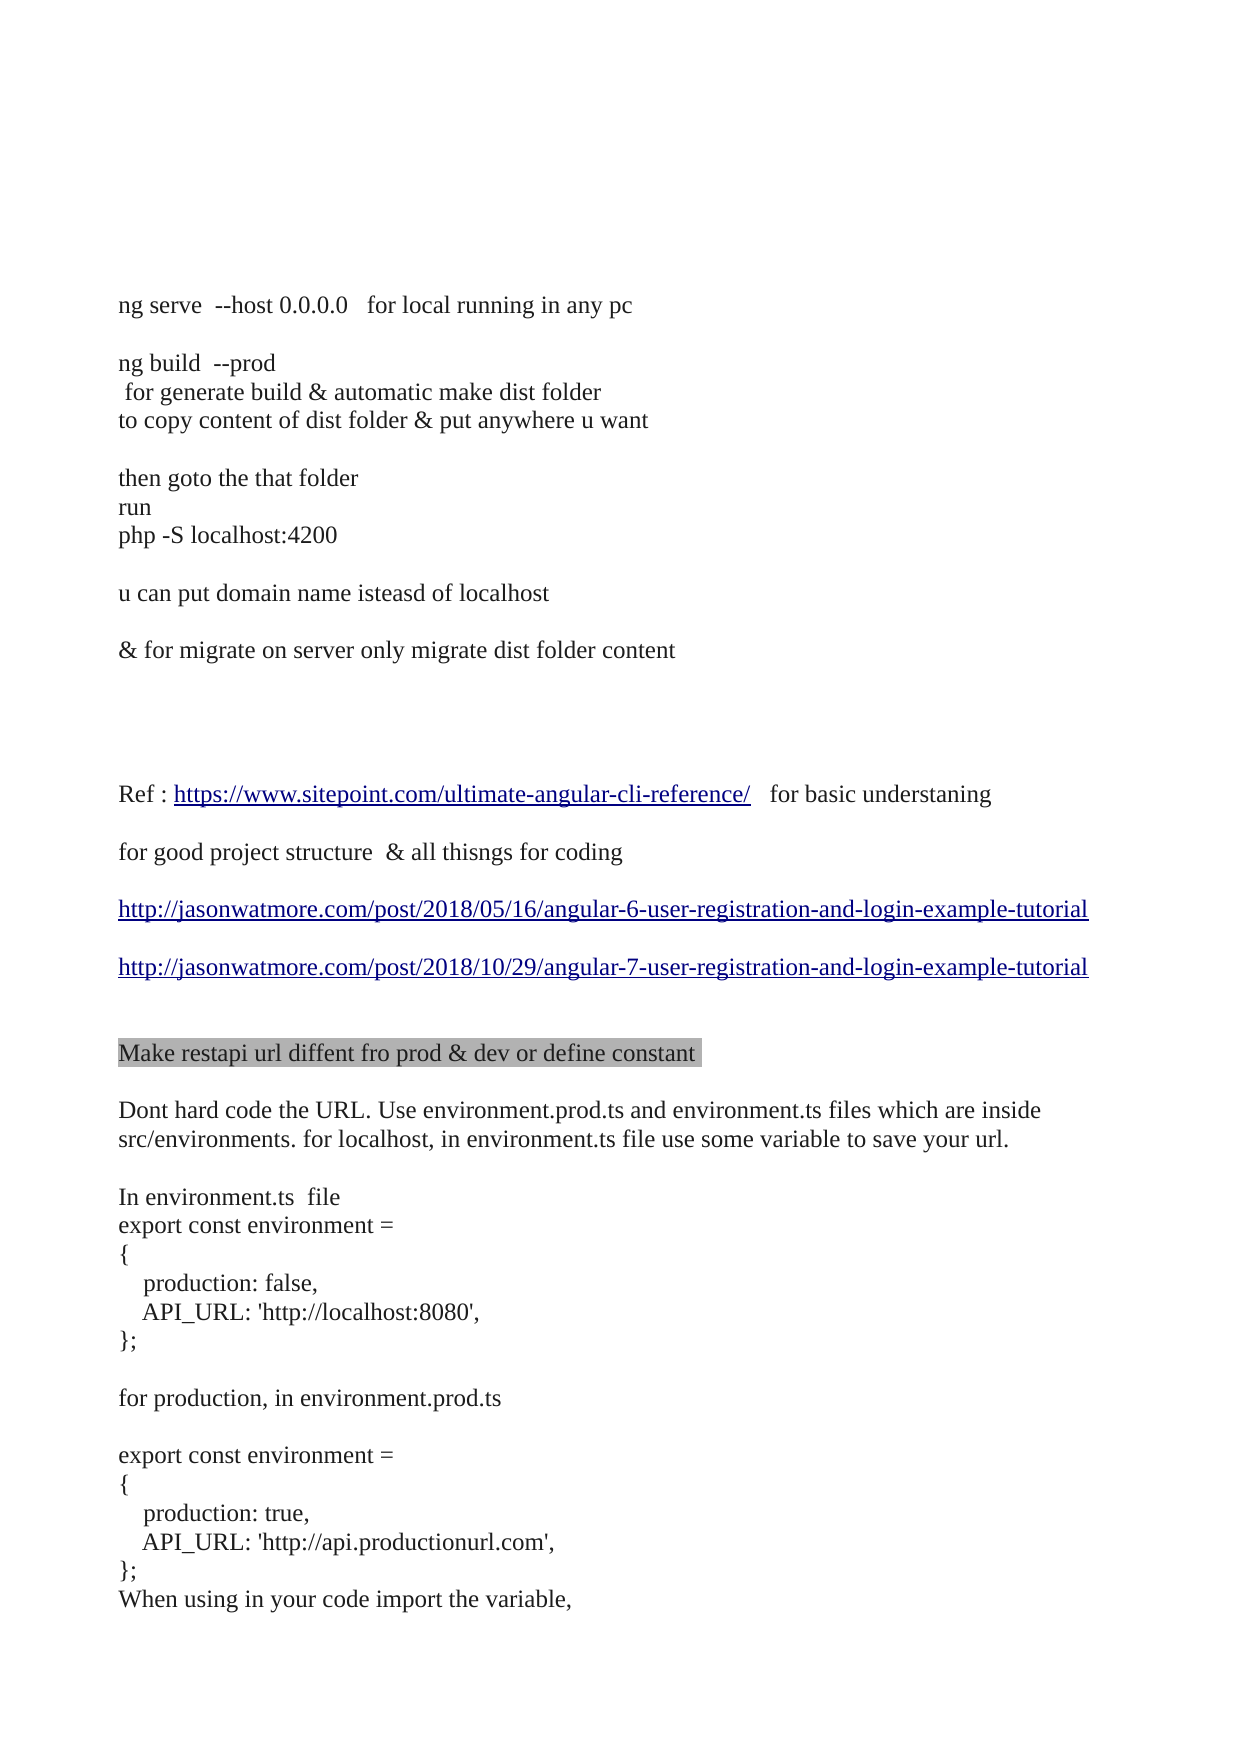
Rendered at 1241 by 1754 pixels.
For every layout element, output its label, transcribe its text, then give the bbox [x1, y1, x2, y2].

text u can put domain name isteasd of localhost [118, 578, 1122, 607]
text ng serve --host 0.0.0.0 for local running in any pc [118, 291, 1122, 319]
text & for migrate on server only migrate dist folder content [118, 636, 1122, 664]
text }; [118, 1326, 1122, 1354]
text production: false, [118, 1268, 1122, 1297]
text production: true, [118, 1498, 1122, 1527]
text API_URL: 'http://api.productionurl.com', [118, 1527, 1122, 1556]
text Make restapi url diffent fro prod & dev or define constant [118, 1038, 1122, 1067]
text php -S localhost:4200 [118, 521, 1122, 549]
text for generate build & automatic make dist folder [118, 377, 1122, 406]
text Dont hard code the URL. Use environment.prod.ts and environment.ts files which are inside src/environments. for localhost, in environment.ts file use some variable to save your url. [118, 1096, 1122, 1153]
text When using in your code import the variable, [118, 1584, 1122, 1613]
text { [118, 1469, 1122, 1498]
text API_URL: 'http://localhost:8080', [118, 1297, 1122, 1326]
text to copy content of dist folder & put anywhere u want [118, 406, 1122, 434]
text Ref : https://www.sitepoint.com/ultimate-angular-cli-reference/ for basic understaning [118, 779, 1122, 808]
text run [118, 492, 1122, 521]
text }; [118, 1556, 1122, 1584]
text then goto the that folder [118, 463, 1122, 492]
text for good project structure & all thisngs for coding [118, 837, 1122, 866]
text http://jasonwatmore.com/post/2018/10/29/angular-7-user-registration-and-login-example-tutorial [118, 952, 1122, 981]
text { [118, 1239, 1122, 1268]
text http://jasonwatmore.com/post/2018/05/16/angular-6-user-registration-and-login-example-tutorial [118, 894, 1122, 923]
text for production, in environment.prod.ts [118, 1383, 1122, 1412]
text export const environment = [118, 1211, 1122, 1239]
text export const environment = [118, 1441, 1122, 1469]
text ng build --prod [118, 348, 1122, 377]
text In environment.ts file [118, 1182, 1122, 1211]
